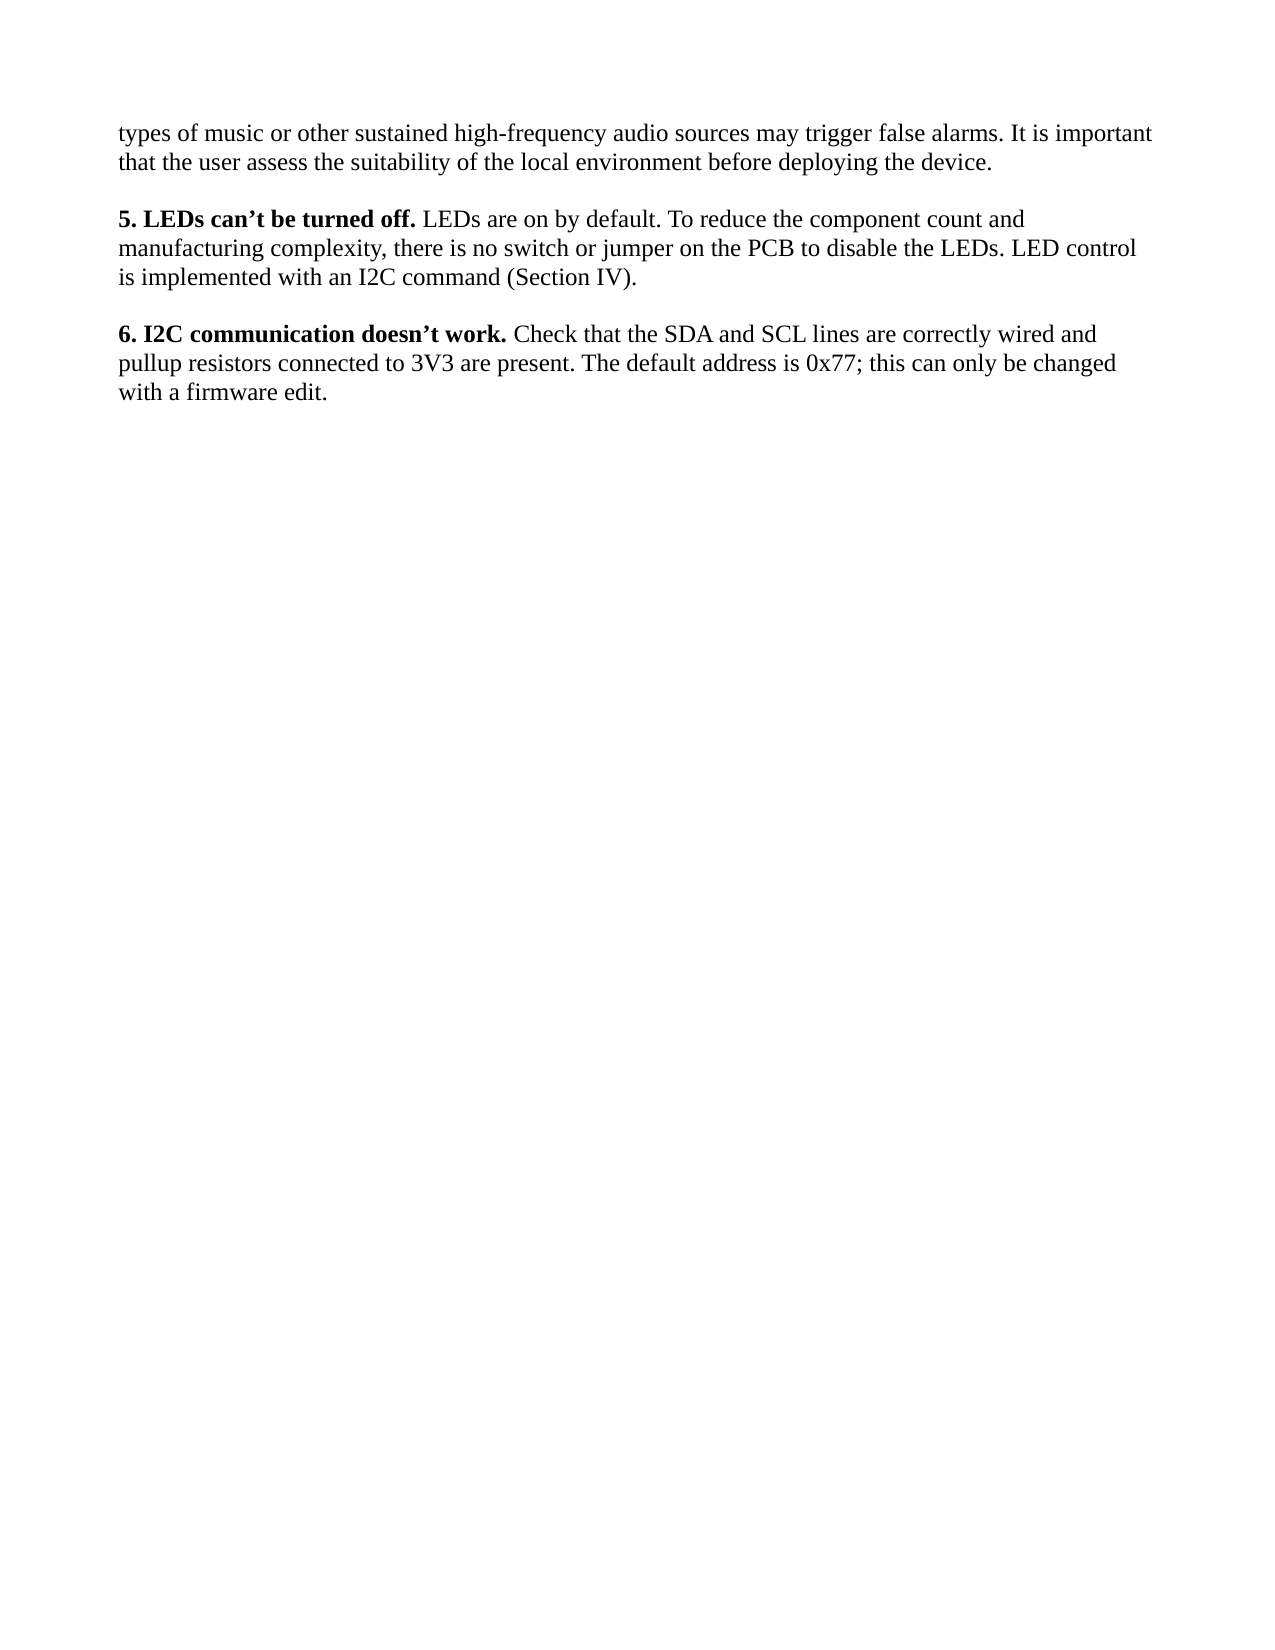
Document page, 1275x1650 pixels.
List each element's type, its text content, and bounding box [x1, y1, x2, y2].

text 6. I2C communication doesn’t work. Check that the SDA and SCL lines are correctly wired and pullup resistors connected to 3V3 are present. The default address is 0x77; this can only be changed with a firmware edit. [118, 319, 1157, 406]
text types of music or other sustained high-frequency audio sources may trigger false alarms. It is important that the user assess the suitability of the local environment before deploying the device. [118, 118, 1157, 176]
text 5. LEDs can’t be turned off. LEDs are on by default. To reduce the component count and manufacturing complexity, there is no switch or jumper on the PCB to disable the LEDs. LED control is implemented with an I2C command (Section IV). [118, 204, 1157, 291]
